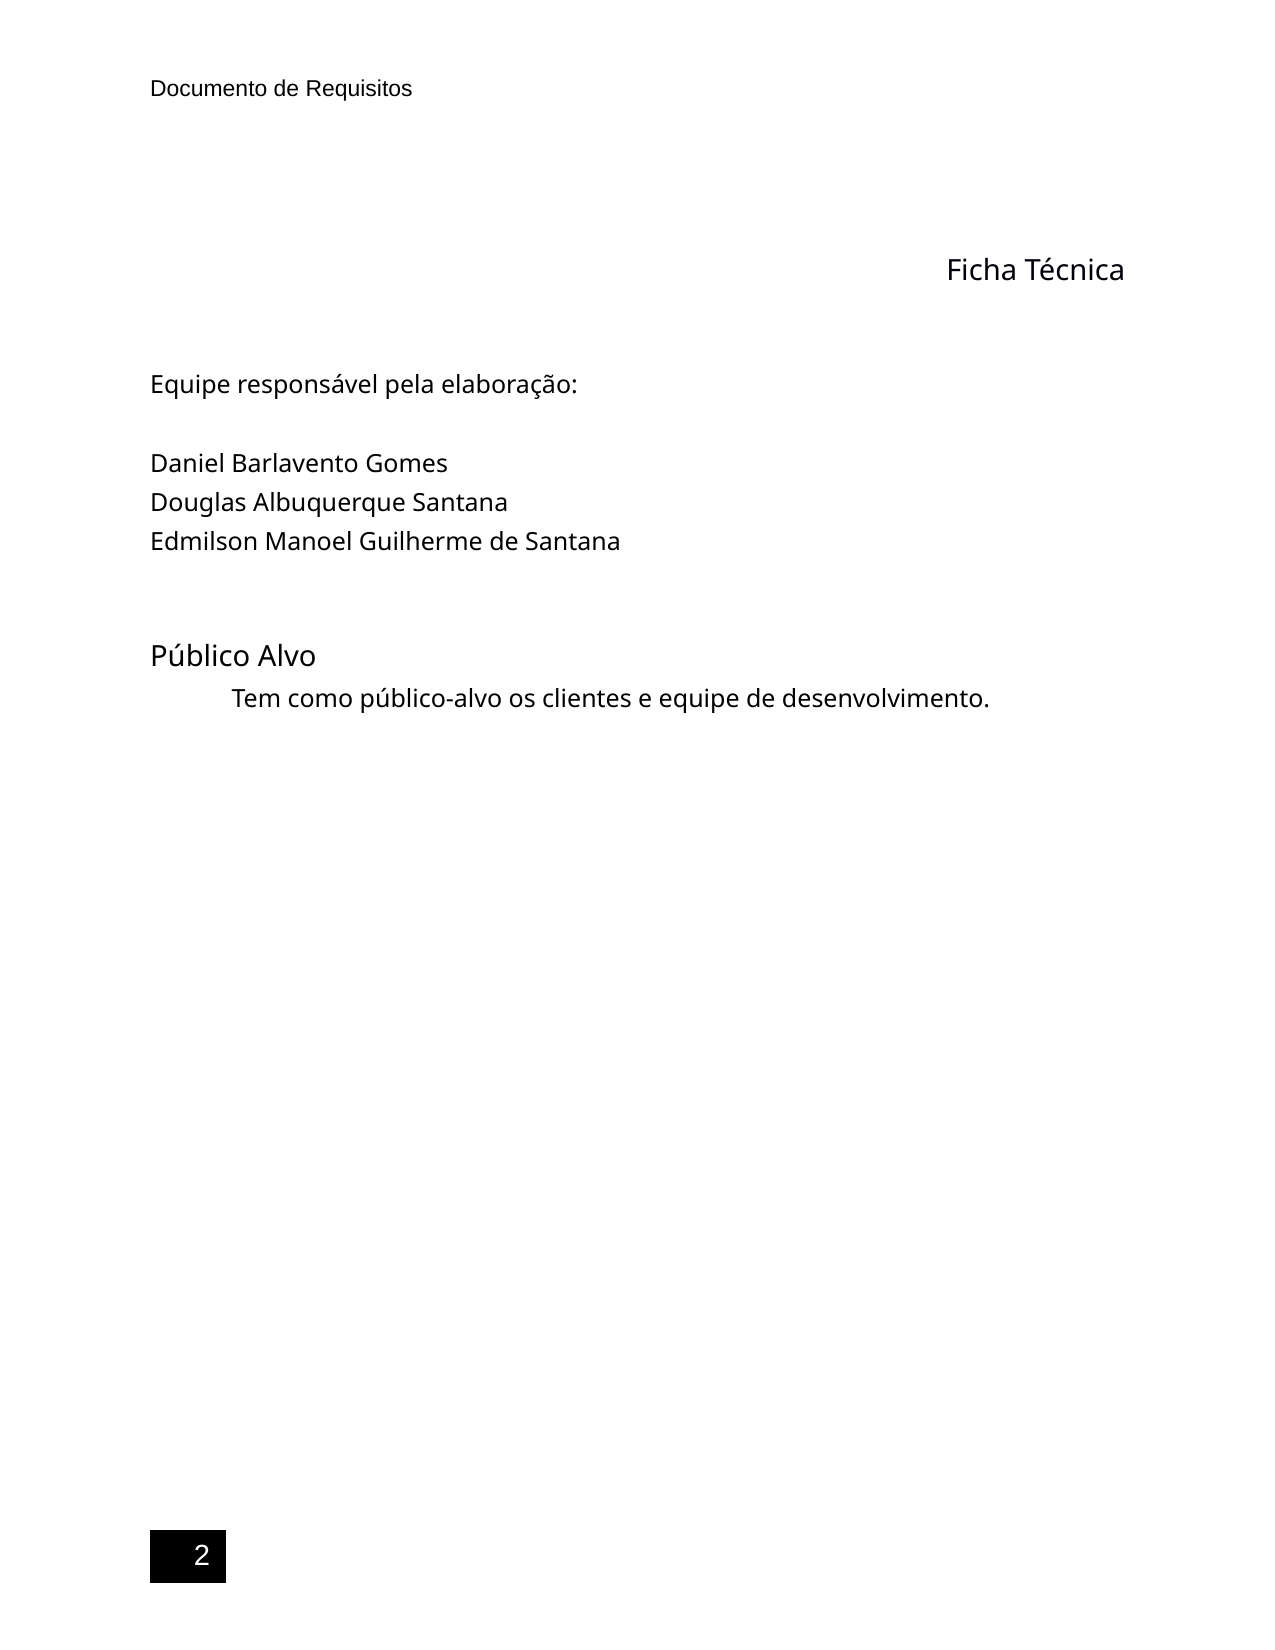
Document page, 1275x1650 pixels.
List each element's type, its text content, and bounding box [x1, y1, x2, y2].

text Tem como público-alvo os clientes e equipe de desenvolvimento. [150, 680, 1125, 714]
text Ficha Técnica [150, 249, 1125, 289]
text Douglas Albuquerque Santana [150, 484, 1125, 519]
text Edmilson Manoel Guilherme de Santana [150, 524, 1125, 558]
text Público Alvo [150, 635, 1125, 674]
text Daniel Barlavento Gomes [150, 445, 1125, 479]
text Equipe responsável pela elaboração: [150, 367, 1125, 401]
